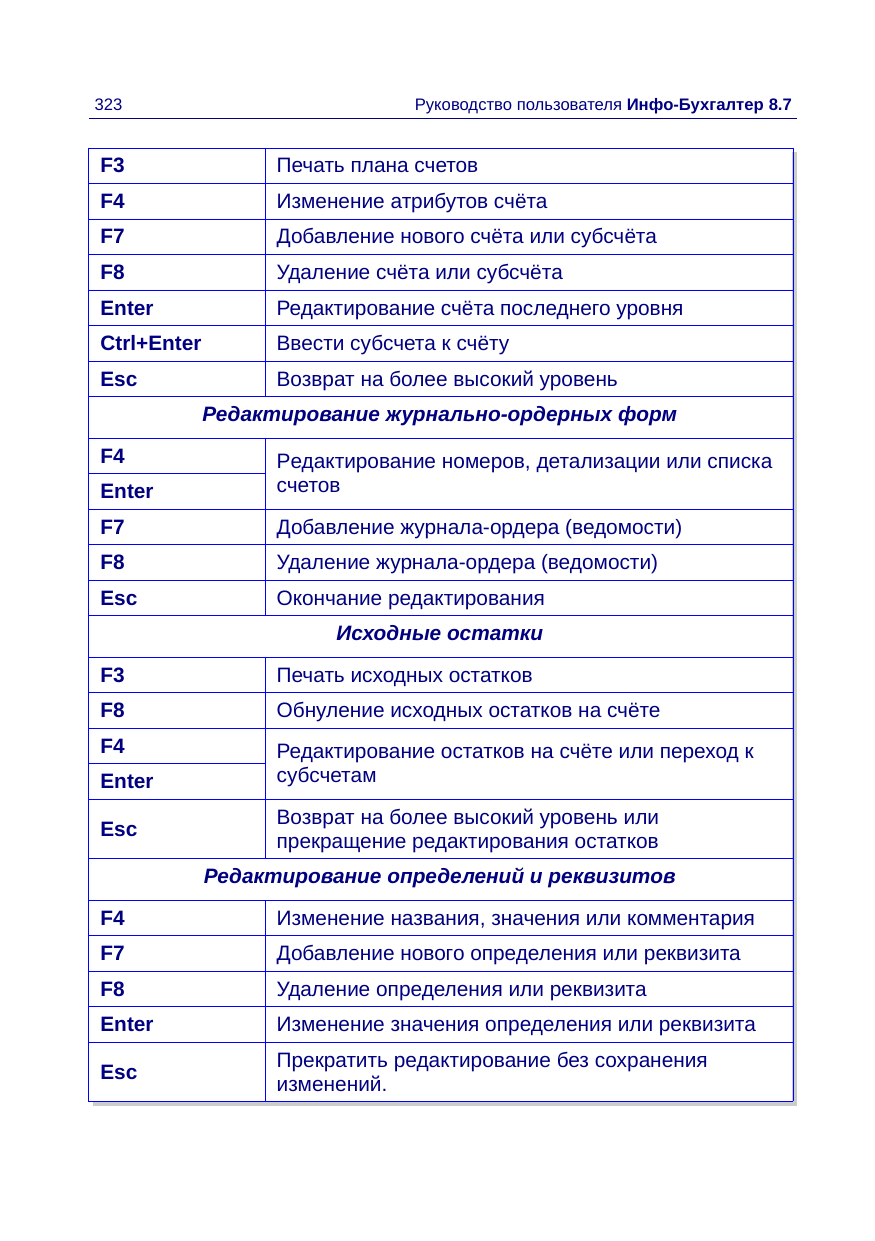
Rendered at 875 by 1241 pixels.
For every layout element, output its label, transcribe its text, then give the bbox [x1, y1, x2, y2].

table_cell Редактирование номеров, детализации или списка счетов [266, 439, 792, 509]
table_cell F8 [89, 693, 265, 728]
table_cell Enter [89, 1007, 265, 1042]
table_cell F3 [89, 658, 265, 692]
table_cell Печать исходных остатков [266, 658, 792, 692]
table_cell Возврат на более высокий уровень [266, 362, 792, 396]
table_cell Редактирование журнально-ордерных форм [89, 397, 792, 438]
table_cell Редактирование счёта последнего уровня [266, 291, 792, 325]
table_cell Редактирование определений и реквизитов [89, 859, 792, 900]
table_cell F4 [89, 901, 265, 935]
table_cell F3 [89, 149, 265, 183]
table_cell Возврат на более высокий уровень или прекращение редактирования остатков [266, 800, 792, 858]
table_cell F7 [89, 510, 265, 544]
table_cell Добавление нового счёта или субсчёта [266, 220, 792, 254]
table_cell Исходные остатки [89, 616, 792, 657]
table_cell Печать плана счетов [266, 149, 793, 183]
table_cell Ввести субсчета к счёту [266, 326, 792, 361]
table_cell Удаление журнала-ордера (ведомости) [266, 545, 792, 580]
table_cell Удаление определения или реквизита [266, 972, 792, 1006]
table_cell F8 [89, 255, 265, 289]
table_cell Esc [89, 1043, 265, 1101]
table_cell Редактирование остатков на счёте или переход к субсчетам [266, 729, 792, 799]
table_cell Enter [89, 291, 265, 325]
table_cell Ctrl+Enter [89, 326, 265, 361]
table_cell Enter [89, 764, 265, 799]
table_cell Обнуление исходных остатков на счёте [266, 693, 792, 728]
table_cell F4 [89, 184, 265, 218]
table_cell Окончание редактирования [266, 581, 792, 615]
table_cell Изменение значения определения или реквизита [266, 1007, 792, 1042]
table_cell F4 [89, 439, 265, 473]
table_cell Esc [89, 581, 265, 615]
table_cell Прекратить редактирование без сохранения изменений. [266, 1043, 792, 1101]
table_cell F8 [89, 545, 265, 580]
table_cell F4 [89, 729, 265, 763]
table_cell Добавление нового определения или реквизита [266, 936, 792, 971]
table_cell Добавление журнала-ордера (ведомости) [266, 510, 792, 544]
table_cell Esc [89, 362, 265, 396]
table_cell Изменение названия, значения или комментария [266, 901, 792, 935]
table_cell Enter [89, 474, 265, 509]
table_cell Удаление счёта или субсчёта [266, 255, 792, 289]
table_cell Esc [89, 800, 265, 858]
table_cell F7 [89, 936, 265, 971]
table_cell F8 [89, 972, 265, 1006]
table_cell Изменение атрибутов счёта [266, 184, 792, 218]
table_cell F7 [89, 220, 265, 254]
